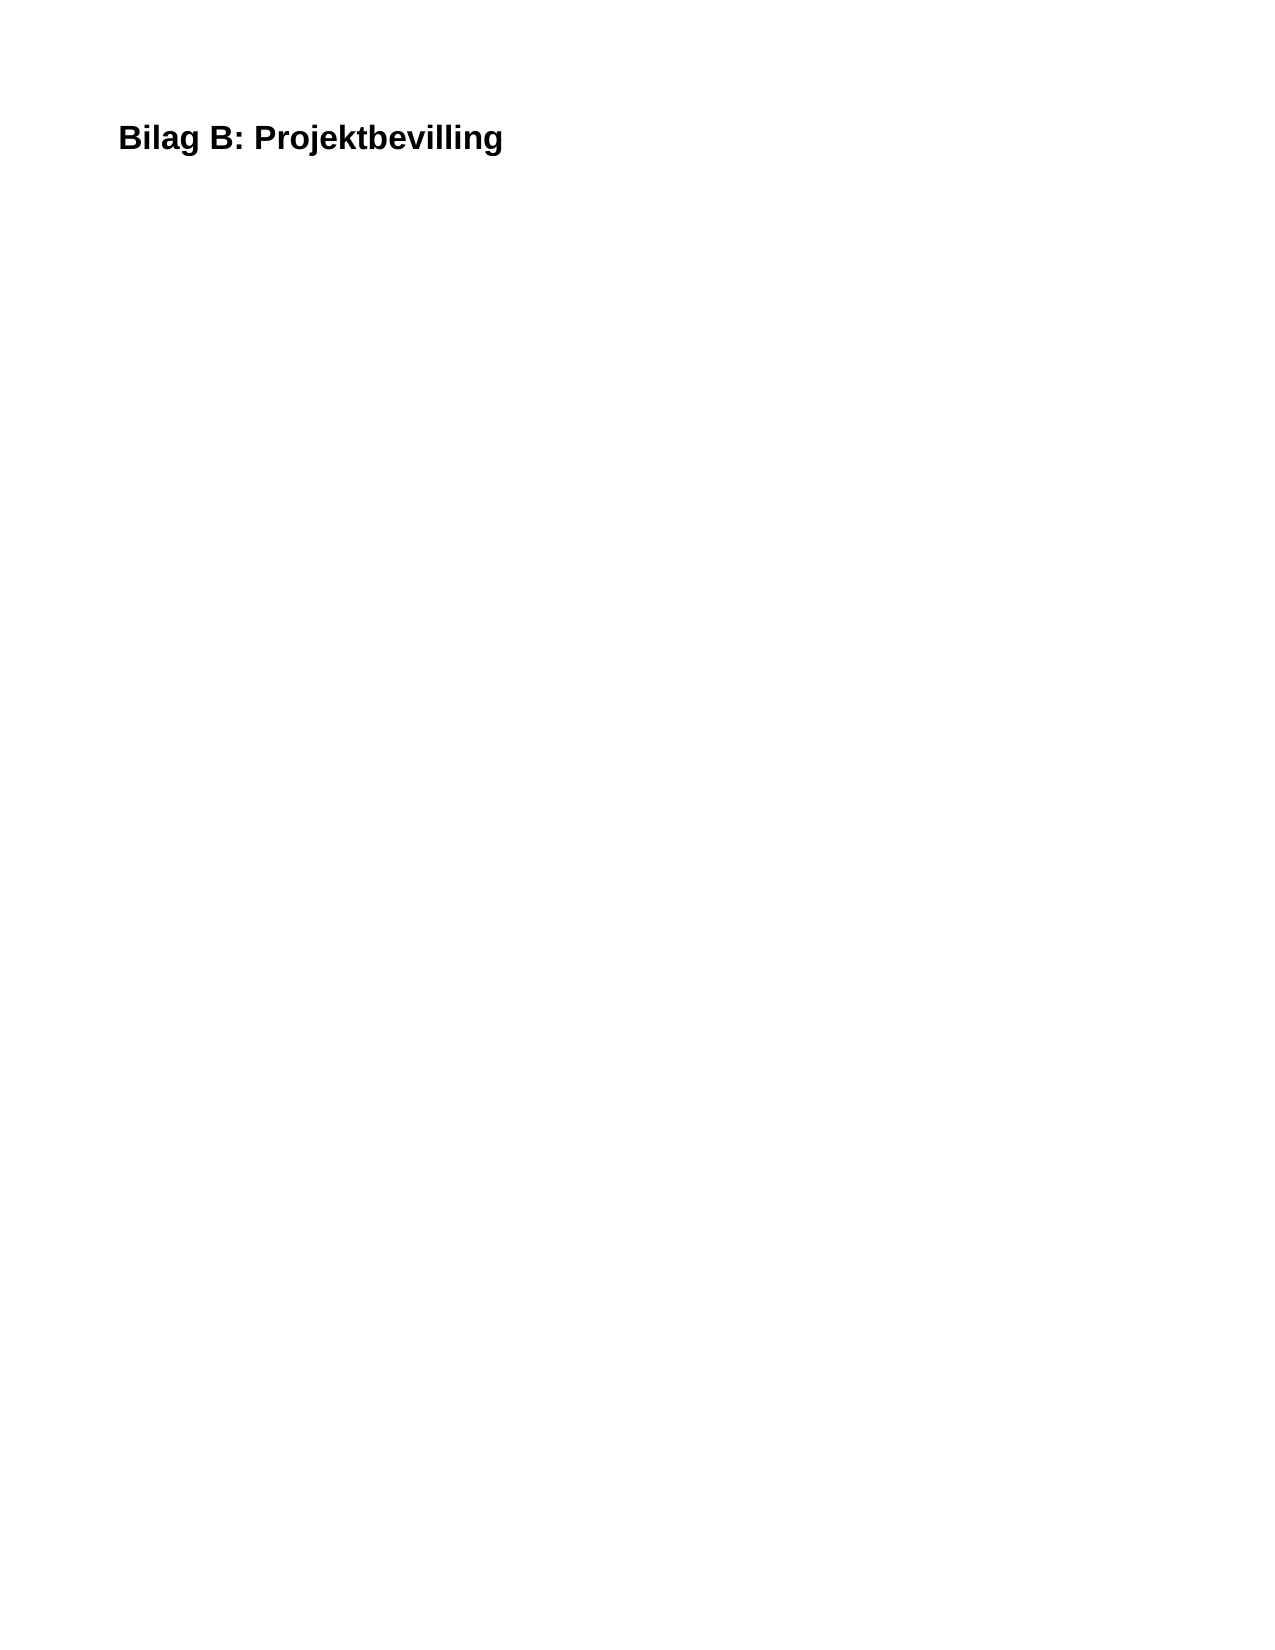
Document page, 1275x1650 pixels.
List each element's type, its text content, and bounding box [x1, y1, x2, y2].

subtitle Bilag B: Projektbevilling [118, 118, 1157, 157]
